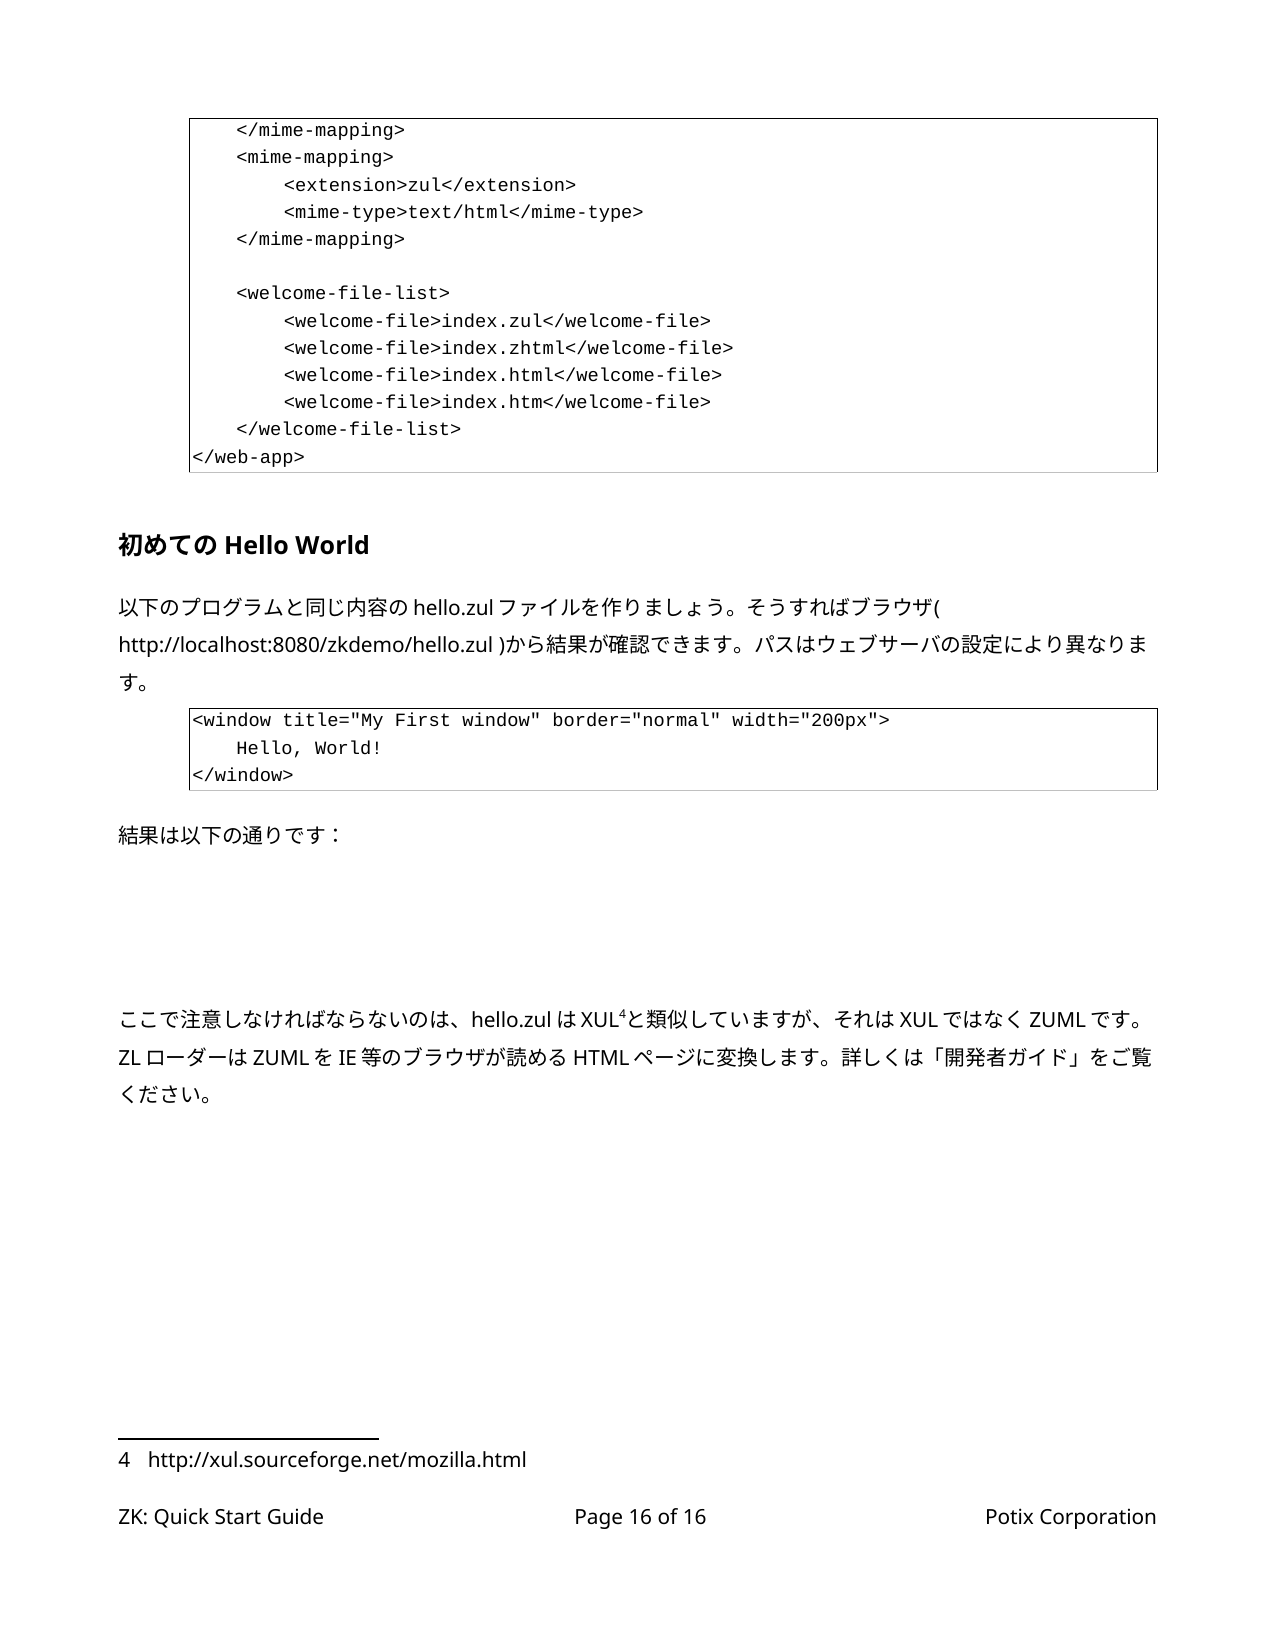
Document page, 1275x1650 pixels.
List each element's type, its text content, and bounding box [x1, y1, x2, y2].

text </welcome-file-list> [190, 417, 1157, 441]
text <window title="My First window" border="normal" width="200px"> [190, 709, 1157, 733]
text <welcome-file>index.zhtml</welcome-file> [190, 336, 1157, 360]
text <welcome-file>index.html</welcome-file> [190, 363, 1157, 387]
subtitle 初めての Hello World [118, 525, 1157, 561]
text Hello, World! [190, 736, 1157, 760]
text 以下のプログラムと同じ内容のhello.zulファイルを作りましょう。そうすればブラウザ( http://localhost:8080/zkdemo/hello.zul )から結果が確認できます。パスはウェブサーバの設定により異なります。 [118, 591, 1157, 696]
text ここで注意しなければならないのは、hello.zulはXULと類似していますが、それはXULではなくZUMLです。ZLローダーはZUMLをIE等のブラウザが読めるHTMLページに変換します。詳しくは「開発者ガイド」をご覧ください。 [118, 1004, 1157, 1109]
text 結果は以下の通りです： [118, 820, 1157, 850]
text <mime-mapping> [190, 145, 1157, 169]
text </web-app> [190, 445, 1157, 472]
text </mime-mapping> [190, 119, 1157, 142]
text http://xul.sourceforge.net/mozilla.html [118, 1445, 1157, 1473]
text <mime-type>text/html</mime-type> [190, 200, 1157, 224]
text <welcome-file>index.htm</welcome-file> [190, 390, 1157, 414]
text </window> [190, 763, 1157, 790]
text <welcome-file-list> [190, 281, 1157, 306]
text <extension>zul</extension> [190, 172, 1157, 197]
text <welcome-file>index.zul</welcome-file> [190, 308, 1157, 333]
text </mime-mapping> [190, 227, 1157, 251]
